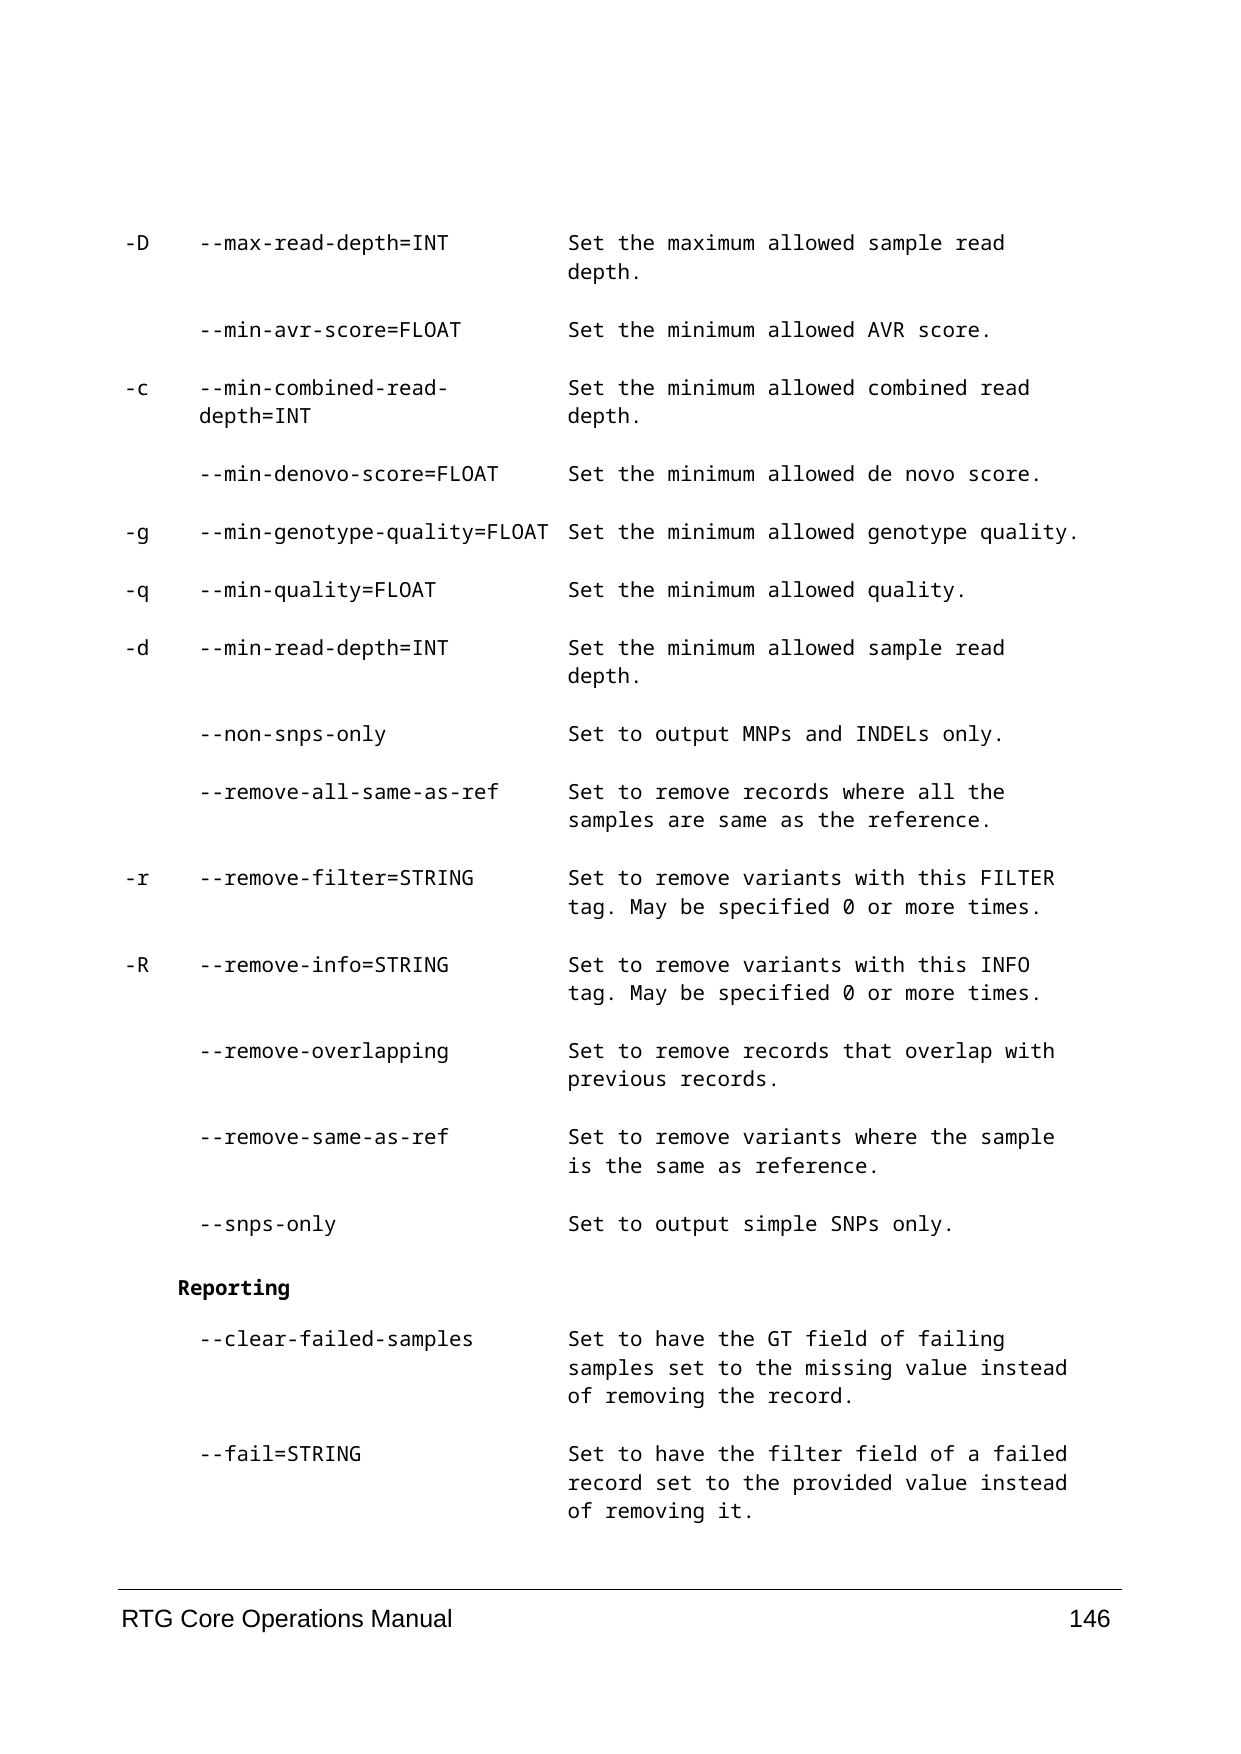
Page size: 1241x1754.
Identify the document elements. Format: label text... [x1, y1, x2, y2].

table_cell [118, 1024, 193, 1111]
table_cell [118, 1428, 193, 1542]
table_cell --non-snps-only [193, 707, 561, 765]
table_cell --fail=STRING [193, 1428, 561, 1542]
table_cell --remove-same-as-ref [193, 1111, 561, 1197]
text Reporting [177, 1273, 1122, 1301]
table_cell --remove-overlapping [193, 1024, 561, 1111]
table_cell --snps-only [193, 1197, 561, 1255]
table_cell -c [118, 361, 193, 447]
table_cell [118, 1197, 193, 1255]
table_cell [118, 303, 193, 361]
table_cell Set the minimum allowed combined read depth. [561, 361, 1093, 447]
table_cell --remove-all-same-as-ref [193, 765, 561, 852]
table_cell --min-genotype-quality=FLOAT [193, 505, 561, 563]
table_cell --remove-filter=STRING [193, 852, 561, 938]
table_header [118, 1313, 193, 1428]
table_cell -q [118, 563, 193, 621]
table_cell -R [118, 938, 193, 1024]
table_cell [118, 1111, 193, 1197]
table_cell -g [118, 505, 193, 563]
table_cell Set the minimum allowed de novo score. [561, 447, 1093, 505]
table_cell Set to remove records where all the samples are same as the reference. [561, 765, 1093, 852]
table_cell -d [118, 621, 193, 707]
table_header --clear-failed-samples [193, 1313, 561, 1428]
table_cell [193, 159, 561, 217]
table_cell [118, 159, 193, 217]
table_cell --max-read-depth=INT [193, 217, 561, 303]
table_cell --remove-info=STRING [193, 938, 561, 1024]
table_cell Set to remove records that overlap with previous records. [561, 1024, 1093, 1111]
table_cell --min-combined-read-depth=INT [193, 361, 561, 447]
table_cell Set to have the filter field of a failed record set to the provided value instead of removing it. [561, 1428, 1093, 1542]
table_cell Set the minimum allowed genotype quality. [561, 505, 1093, 563]
table_cell Set the minimum allowed AVR score. [561, 303, 1093, 361]
table_cell -D [118, 217, 193, 303]
table_cell Set to remove variants with this INFO tag. May be specified 0 or more times. [561, 938, 1093, 1024]
table_cell --min-avr-score=FLOAT [193, 303, 561, 361]
table_cell Set the maximum allowed sample read depth. [561, 217, 1093, 303]
table_cell [561, 159, 1093, 217]
table_cell Set to output MNPs and INDELs only. [561, 707, 1093, 765]
table_cell Set the minimum allowed sample read depth. [561, 621, 1093, 707]
table_cell Set to output simple SNPs only. [561, 1197, 1093, 1255]
table_cell [118, 447, 193, 505]
table_cell Set to remove variants where the sample is the same as reference. [561, 1111, 1093, 1197]
table_header Set to have the GT field of failing samples set to the missing value instead of removing the record. [561, 1313, 1093, 1428]
table_cell --min-quality=FLOAT [193, 563, 561, 621]
table_cell -r [118, 852, 193, 938]
table_cell Set the minimum allowed quality. [561, 563, 1093, 621]
table_cell Set to remove variants with this FILTER tag. May be specified 0 or more times. [561, 852, 1093, 938]
table_cell --min-read-depth=INT [193, 621, 561, 707]
table_cell --min-denovo-score=FLOAT [193, 447, 561, 505]
table_cell [118, 765, 193, 852]
table_cell [118, 707, 193, 765]
